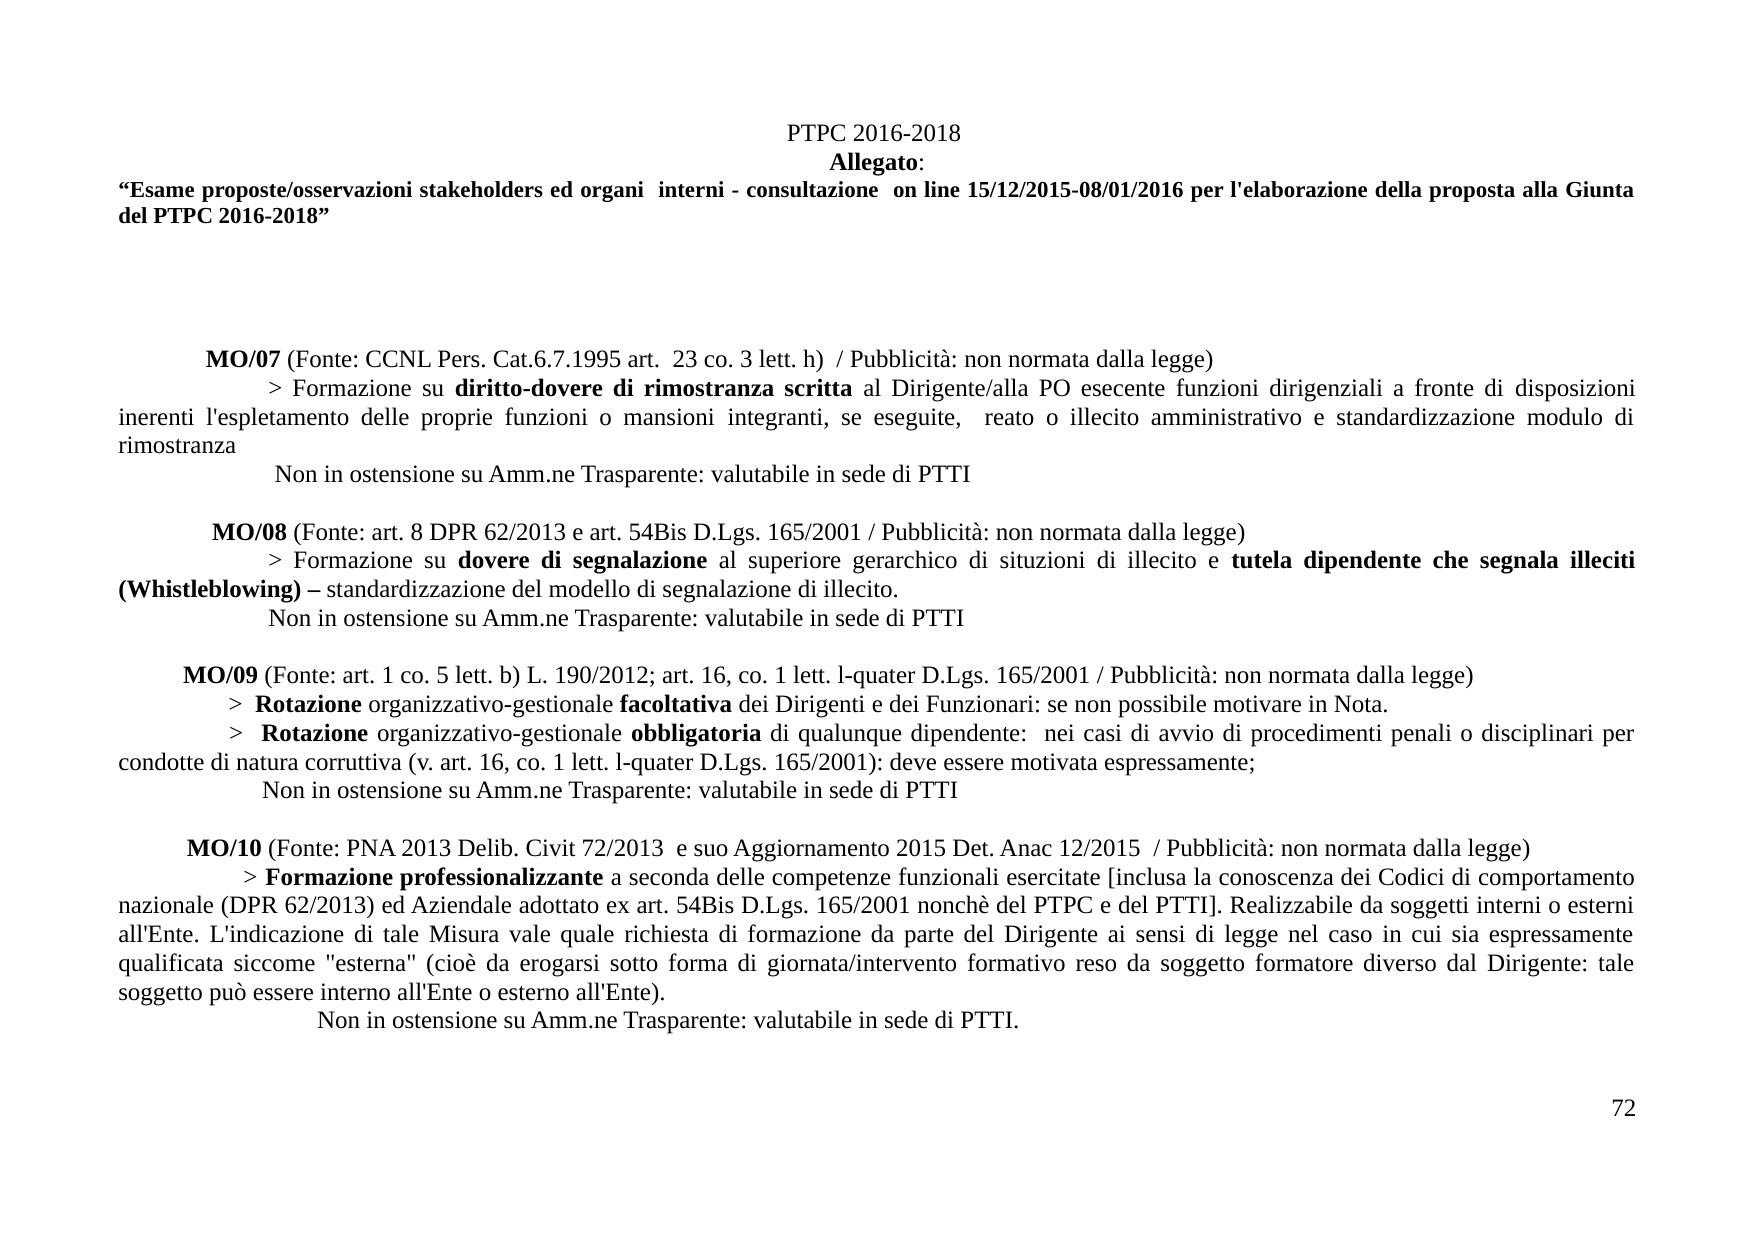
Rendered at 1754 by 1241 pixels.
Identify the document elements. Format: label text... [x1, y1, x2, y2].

text Non in ostensione su Amm.ne Trasparente: valutabile in sede di PTTI [118, 603, 1636, 632]
list > Rotazione organizzativo-gestionale obbligatoria di qualunque dipendente: nei casi di avvio di procedimenti penali o disciplinari per condotte di natura corruttiva (v. art. 16, co. 1 lett. l-quater D.Lgs. 165/2001): deve essere motivata espressamente; [118, 718, 1636, 775]
text MO/08 (Fonte: art. 8 DPR 62/2013 e art. 54Bis D.Lgs. 165/2001 / Pubblicità: non normata dalla legge) [118, 517, 1636, 545]
list MO/09 (Fonte: art. 1 co. 5 lett. b) L. 190/2012; art. 16, co. 1 lett. l-quater D.Lgs. 165/2001 / Pubblicità: non normata dalla legge) [114, 660, 1636, 689]
list MO/07 (Fonte: CCNL Pers. Cat.6.7.1995 art. 23 co. 3 lett. h) / Pubblicità: non normata dalla legge) [156, 344, 1636, 373]
list Non in ostensione su Amm.ne Trasparente: valutabile in sede di PTTI [156, 775, 1636, 804]
list > Rotazione organizzativo-gestionale facoltativa dei Dirigenti e dei Funzionari: se non possibile motivare in Nota. [116, 689, 1636, 718]
text Non in ostensione su Amm.ne Trasparente: valutabile in sede di PTTI. [118, 1005, 1636, 1034]
text > Formazione professionalizzante a seconda delle competenze funzionali esercitate [inclusa la conoscenza dei Codici di comportamento nazionale (DPR 62/2013) ed Aziendale adottato ex art. 54Bis D.Lgs. 165/2001 nonchè del PTPC e del PTTI]. Realizzabile da soggetti interni o esterni all'Ente. L'indicazione di tale Misura vale quale richiesta di formazione da parte del Dirigente ai sensi di legge nel caso in cui sia espressamente qualificata siccome "esterna" (cioè da erogarsi sotto forma di giornata/intervento formativo reso da soggetto formatore diverso dal Dirigente: tale soggetto può essere interno all'Ente o esterno all'Ente). [118, 862, 1636, 1005]
text > Formazione su diritto-dovere di rimostranza scritta al Dirigente/alla PO esecente funzioni dirigenziali a fronte di disposizioni inerenti l'espletamento delle proprie funzioni o mansioni integranti, se eseguite, reato o illecito amministrativo e standardizzazione modulo di rimostranza [118, 373, 1636, 459]
list MO/10 (Fonte: PNA 2013 Delib. Civit 72/2013 e suo Aggiornamento 2015 Det. Anac 12/2015 / Pubblicità: non normata dalla legge) [99, 833, 1636, 862]
text Non in ostensione su Amm.ne Trasparente: valutabile in sede di PTTI [118, 459, 1636, 488]
text > Formazione su dovere di segnalazione al superiore gerarchico di situzioni di illecito e tutela dipendente che segnala illeciti (Whistleblowing) – standardizzazione del modello di segnalazione di illecito. [118, 545, 1636, 603]
